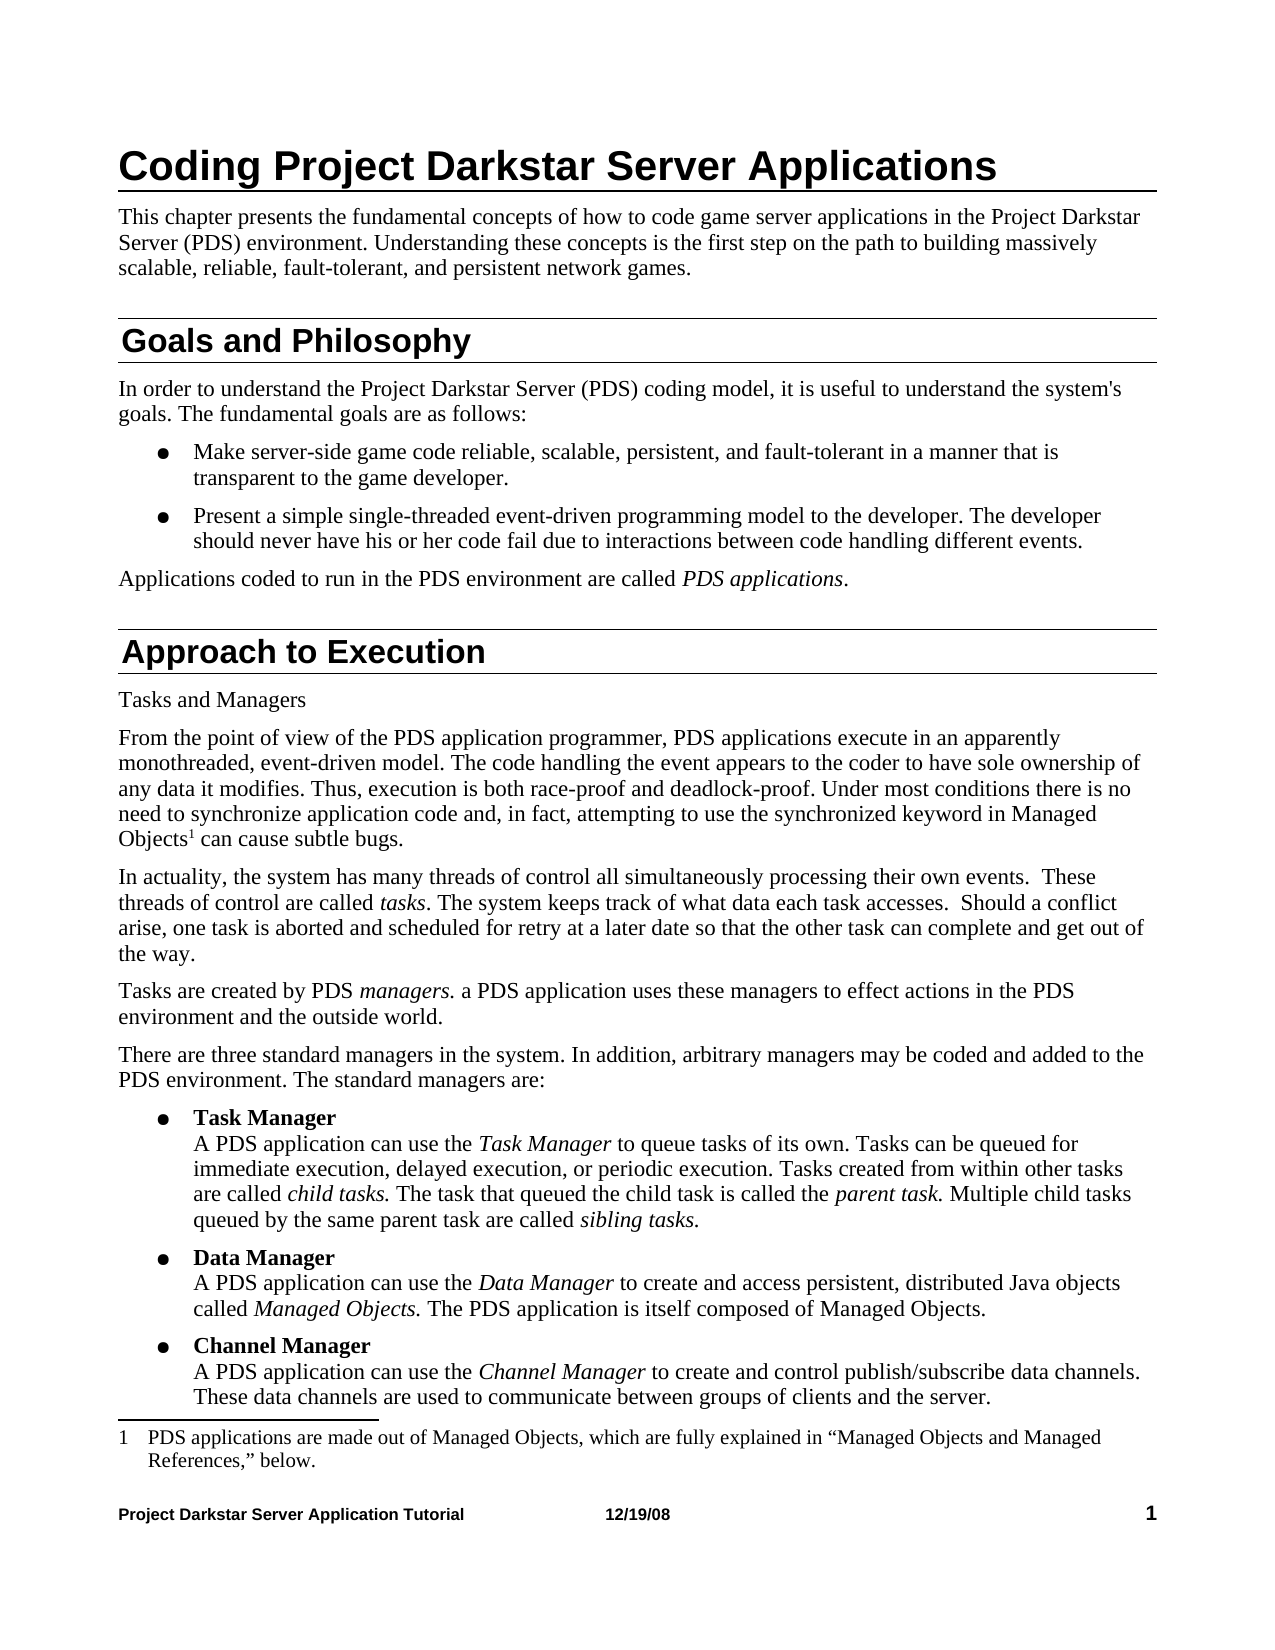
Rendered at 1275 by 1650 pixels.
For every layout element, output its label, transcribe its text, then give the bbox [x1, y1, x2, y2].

text From the point of view of the PDS application programmer, PDS applications execute in an apparently monothreaded, event-driven model. The code handling the event appears to the coder to have sole ownership of any data it modifies. Thus, execution is both race-proof and deadlock-proof. Under most conditions there is no need to synchronize application code and, in fact, attempting to use the synchronized keyword in Managed Objects can cause subtle bugs. [118, 725, 1157, 852]
list Present a simple single-threaded event-driven programming model to the developer. The developer should never have his or her code fail due to interactions between code handling different events. [156, 503, 1157, 553]
list Channel Manager A PDS application can use the Channel Manager to create and control publish/subscribe data channels. These data channels are used to communicate between groups of clients and the server. [156, 1333, 1157, 1410]
text In order to understand the Project Darkstar Server (PDS) coding model, it is useful to understand the system's goals. The fundamental goals are as follows: [118, 376, 1157, 427]
text PDS applications are made out of Managed Objects, which are fully explained in “Managed Objects and Managed References,” below. [118, 1426, 1157, 1472]
text Tasks are created by PDS managers. a PDS application uses these managers to effect actions in the PDS environment and the outside world. [118, 978, 1157, 1029]
text There are three standard managers in the system. In addition, arbitrary managers may be coded and added to the PDS environment. The standard managers are: [118, 1042, 1157, 1093]
subtitle Goals and Philosophy [118, 319, 1157, 362]
list Data Manager A PDS application can use the Data Manager to create and access persistent, distributed Java objects called Managed Objects. The PDS application is itself composed of Managed Objects. [156, 1245, 1157, 1321]
text Applications coded to run in the PDS environment are called PDS applications. [118, 566, 1157, 591]
text In actuality, the system has many threads of control all simultaneously processing their own events. These threads of control are called tasks. The system keeps track of what data each task accesses. Should a conflict arise, one task is aborted and scheduled for retry at a later date so that the other task can complete and get out of the way. [118, 864, 1157, 966]
subtitle Approach to Execution [118, 630, 1157, 673]
text This chapter presents the fundamental concepts of how to code game server applications in the Project Darkstar Server (PDS) environment. Understanding these concepts is the first step on the path to building massively scalable, reliable, fault-tolerant, and persistent network games. [118, 204, 1157, 281]
list Make server-side game code reliable, scalable, persistent, and fault-tolerant in a manner that is transparent to the game developer. [156, 439, 1157, 490]
list Task Manager A PDS application can use the Task Manager to queue tasks of its own. Tasks can be queued for immediate execution, delayed execution, or periodic execution. Tasks created from within other tasks are called child tasks. The task that queued the child task is called the parent task. Multiple child tasks queued by the same parent task are called sibling tasks. [156, 1105, 1157, 1232]
